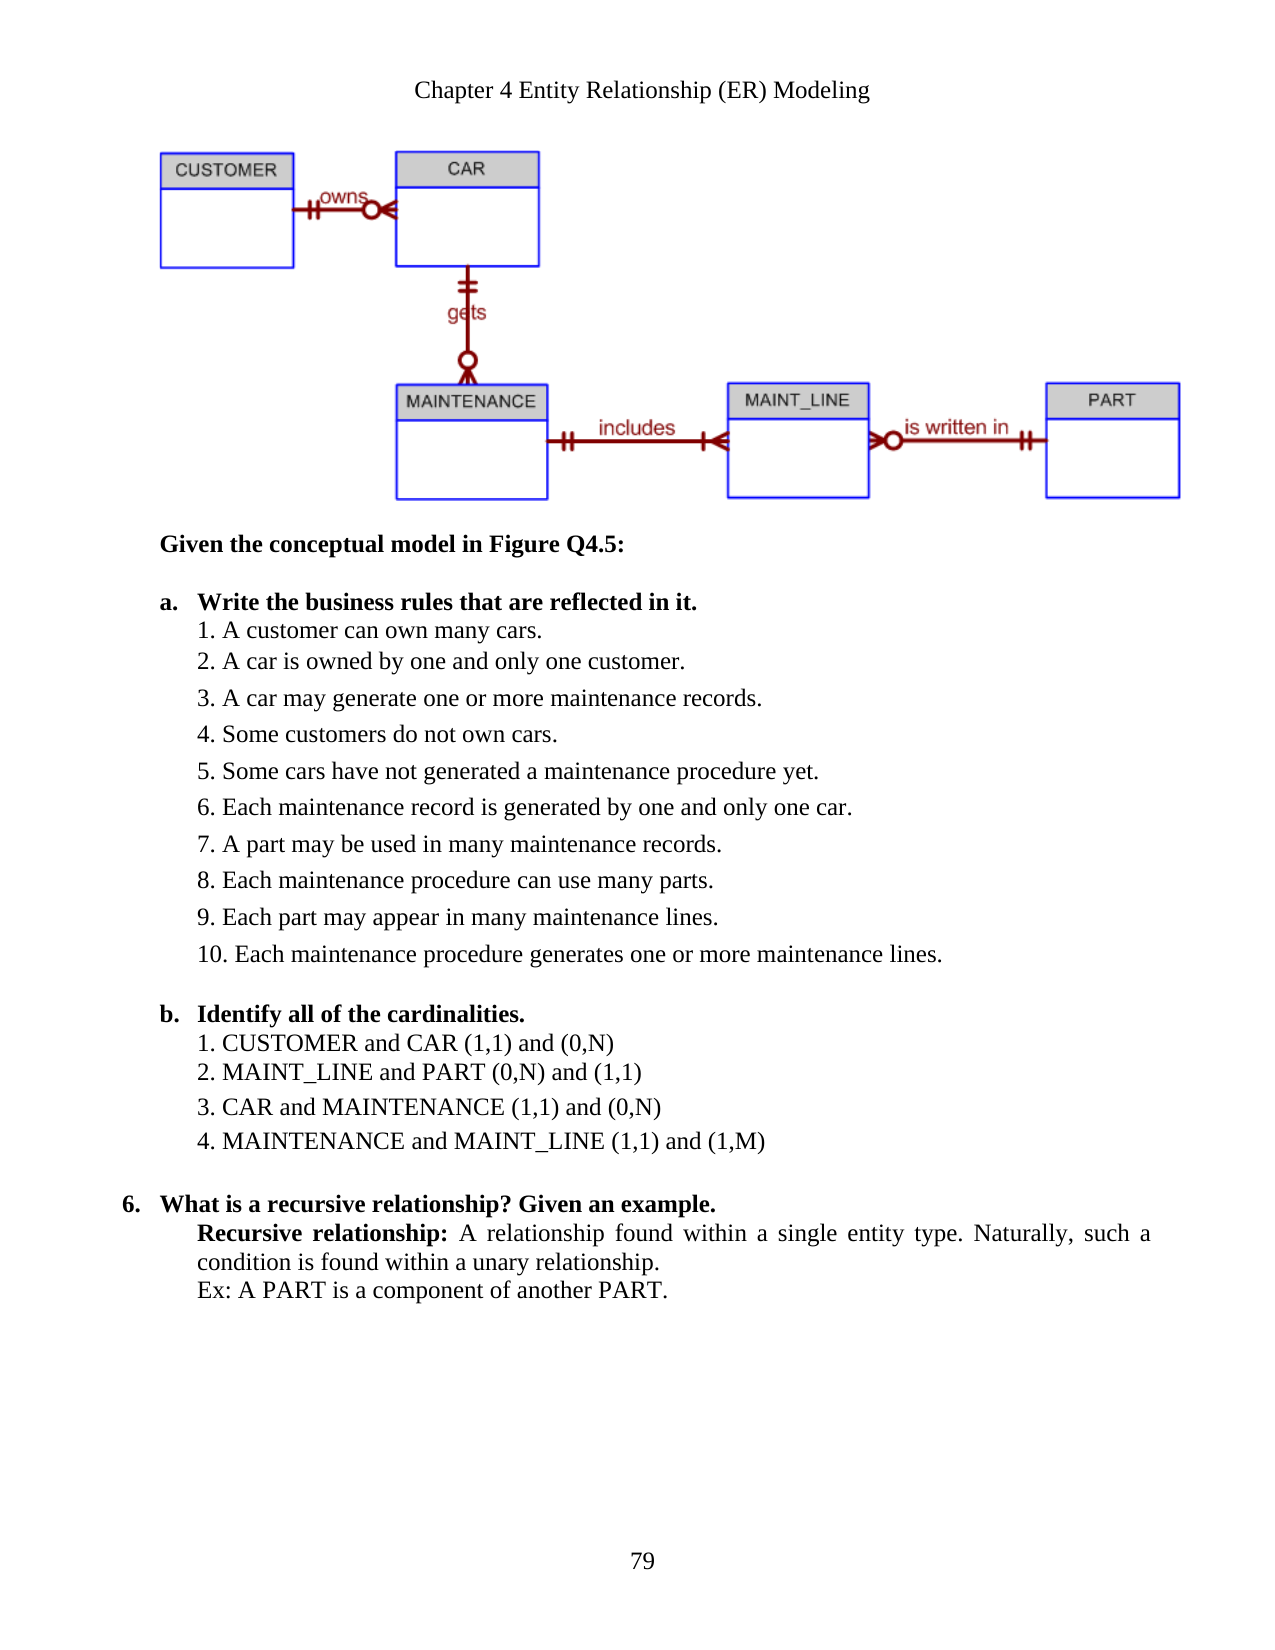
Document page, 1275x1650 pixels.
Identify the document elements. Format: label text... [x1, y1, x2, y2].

text 7. A part may be used in many maintenance records. [122, 829, 1106, 858]
text 6. Each maintenance record is generated by one and only one car. [122, 792, 1106, 821]
list Write the business rules that are reflected in it. [159, 587, 1162, 615]
text 2. A car is owned by one and only one customer. [122, 646, 1106, 675]
text 5. Some cars have not generated a maintenance procedure yet. [122, 756, 1106, 785]
list What is a recursive relationship? Given an example. [122, 1189, 1162, 1218]
list Identify all of the cardinalities. [159, 999, 1162, 1028]
text 4. Some customers do not own cars. [122, 719, 1106, 748]
text 8. Each maintenance procedure can use many parts. [122, 866, 1106, 894]
text 4. MAINTENANCE and MAINT_LINE (1,1) and (1,M) [122, 1126, 1106, 1155]
text Given the conceptual model in Figure Q4.5: [159, 529, 1162, 558]
text 3. A car may generate one or more maintenance records. [122, 683, 1106, 712]
text Recursive relationship: A relationship found within a single entity type. Naturally, such a condition is found within a unary relationship. [122, 1218, 1162, 1276]
text 1. CUSTOMER and CAR (1,1) and (0,N) [122, 1028, 1162, 1057]
picture [159, 150, 1202, 501]
text 2. MAINT_LINE and PART (0,N) and (1,1) [122, 1057, 1106, 1086]
text 3. CAR and MAINTENANCE (1,1) and (0,N) [122, 1092, 1106, 1120]
text 1. A customer can own many cars. [122, 615, 1162, 644]
text Ex: A PART is a component of another PART. [122, 1276, 1106, 1304]
text 9. Each part may appear in many maintenance lines. [122, 902, 1106, 931]
text 10. Each maintenance procedure generates one or more maintenance lines. [122, 939, 1106, 967]
